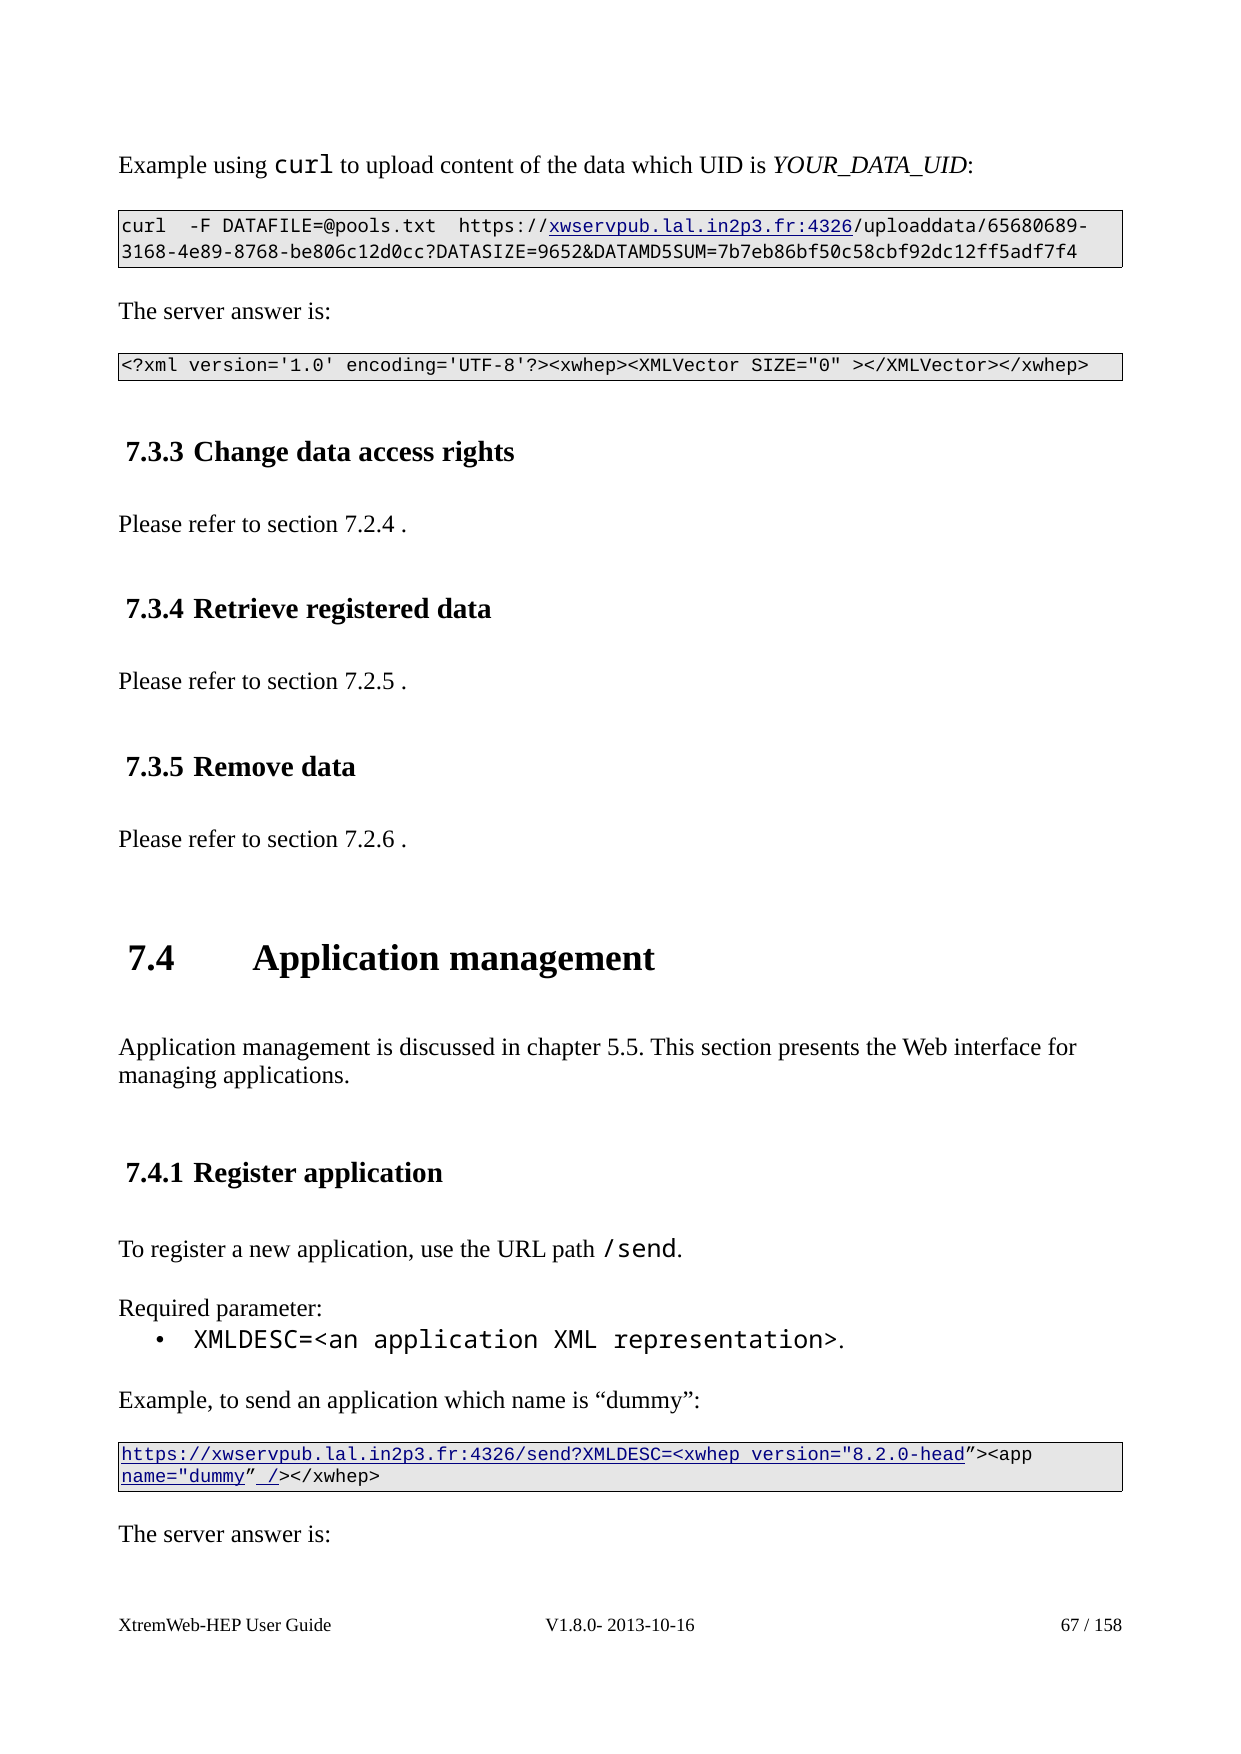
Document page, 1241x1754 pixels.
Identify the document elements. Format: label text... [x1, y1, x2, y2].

text Please refer to section7.2.6. [118, 824, 1122, 852]
text Application management is discussed in chapter 5.5. This section presents the Web interface for managing applications. [118, 1032, 1122, 1089]
subtitle Application management [118, 935, 1122, 978]
text <?xml version='1.0' encoding='UTF-8'?><xwhep><XMLVector SIZE="0" ></XMLVector></xwhep> [119, 354, 1122, 380]
text The server answer is: [118, 1519, 1122, 1548]
text To register a new application, use the URL path /send. [118, 1230, 1122, 1264]
text The server answer is: [118, 296, 1122, 324]
text curl -F DATAFILE=@pools.txt https://xwservpub.lal.in2p3.fr:4326/uploaddata/65680689-3168-4e89-8768-be806c12d0cc?DATASIZE=9652&DATAMD5SUM=7b7eb86bf50c58cbf92dc12ff5adf7f4 [119, 211, 1122, 267]
list XMLDESC=<an application XML representation>. [156, 1322, 1122, 1356]
text Please refer to section7.2.4. [118, 509, 1122, 538]
subtitle Change data access rights [118, 434, 1122, 468]
text Please refer to section7.2.5. [118, 666, 1122, 695]
text https://xwservpub.lal.in2p3.fr:4326/send?XMLDESC=<xwhep version="8.2.0-head”><app name="dummy” /></xwhep> [119, 1443, 1122, 1491]
text Example, to send an application which name is “dummy”: [118, 1385, 1122, 1413]
text Required parameter: [118, 1293, 1122, 1322]
subtitle Register application [118, 1156, 1122, 1189]
subtitle Remove data [118, 749, 1122, 782]
text Example using curl to upload content of the data which UID is YOUR_DATA_UID: [118, 147, 1122, 181]
subtitle Retrieve registered data [118, 592, 1122, 625]
